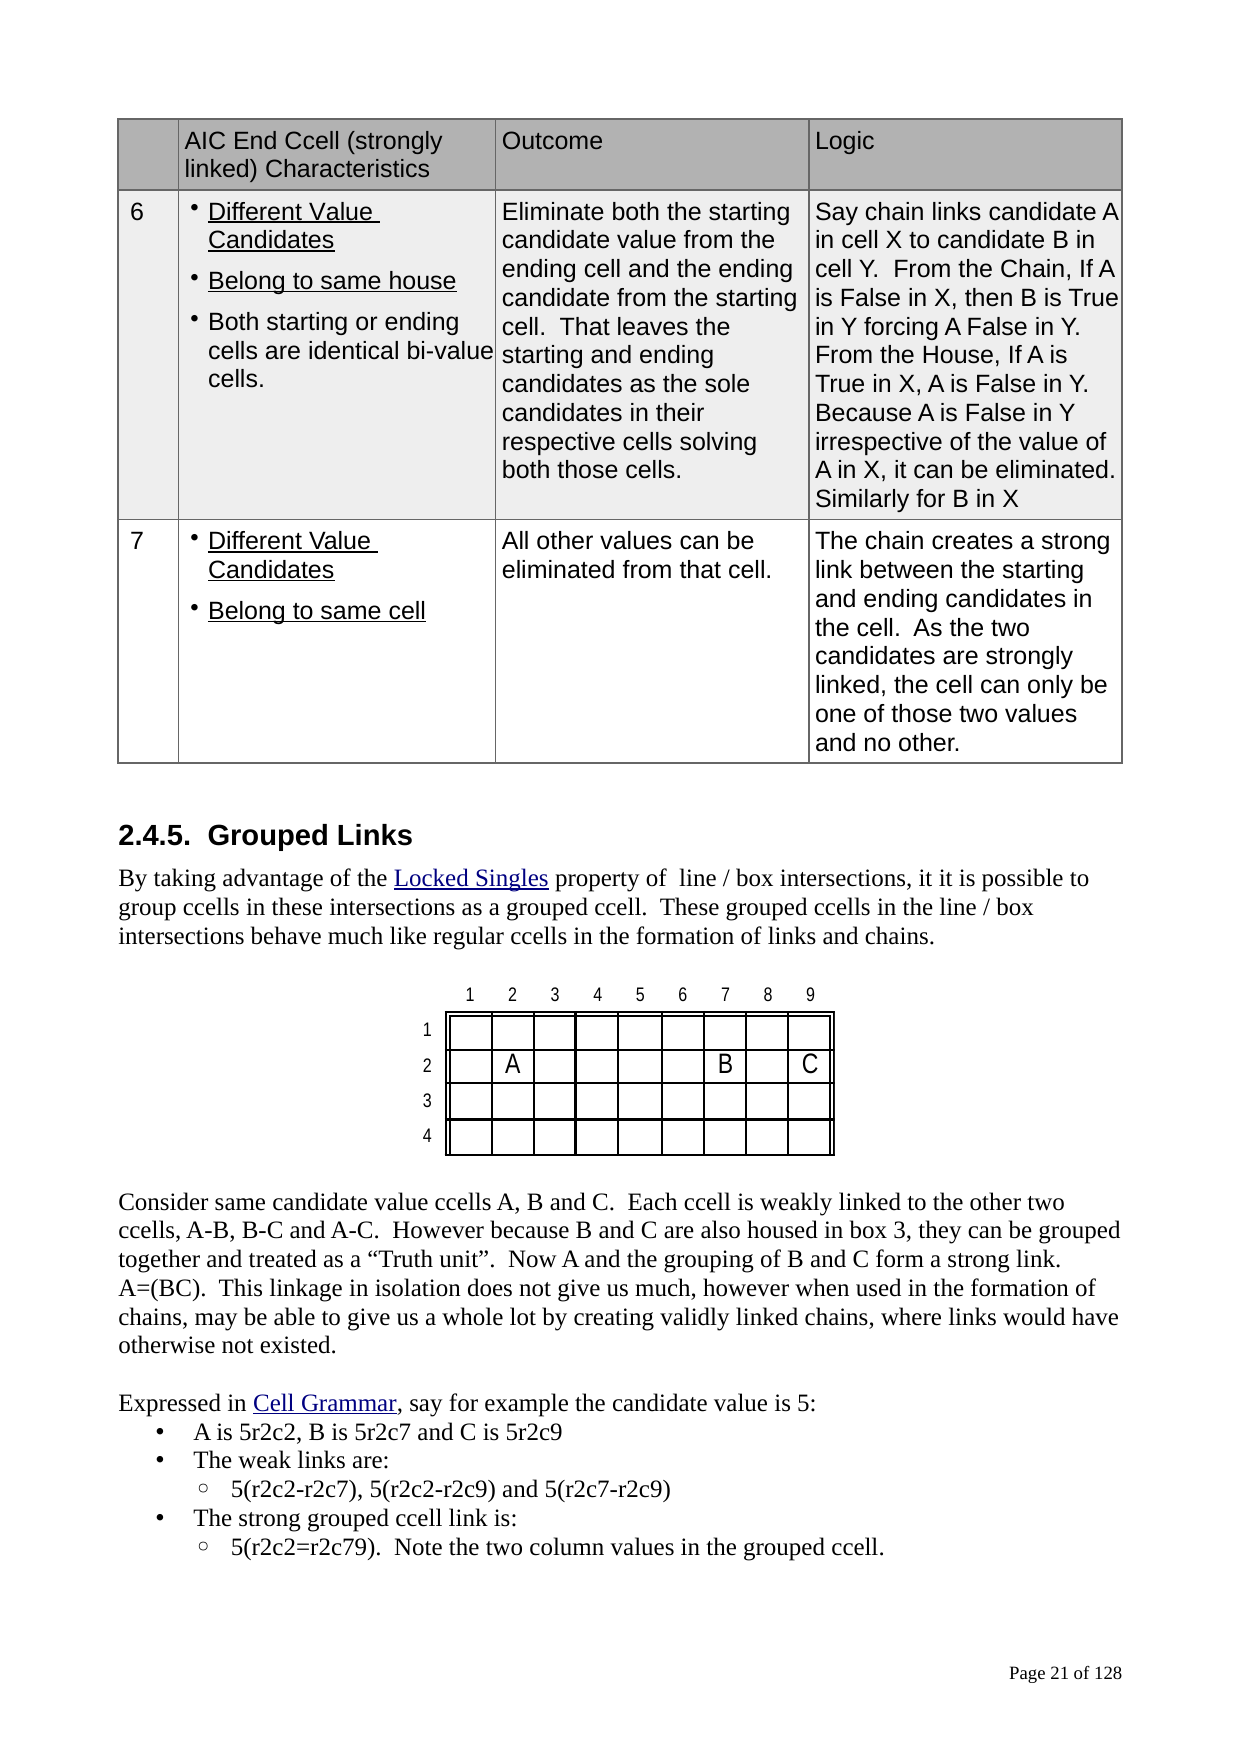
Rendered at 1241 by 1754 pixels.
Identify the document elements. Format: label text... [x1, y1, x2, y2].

text By taking advantage of the Locked Singles property of line / box intersections, it it is possible to group ccells in these intersections as a grouped ccell. These grouped ccells in the line / box intersections behave much like regular ccells in the formation of links and chains. [118, 863, 1122, 950]
text Expressed in Cell Grammar, say for example the candidate value is 5: [118, 1388, 1122, 1417]
table_cell 7 [119, 520, 178, 762]
table_header [119, 120, 178, 189]
list A is 5r2c2, B is 5r2c7 and C is 5r2c9 [156, 1417, 1122, 1445]
table_cell Different Value Candidates Belong to same house Both starting or ending cells are identical bi-value cells. [179, 191, 495, 519]
table_cell Say chain links candidate A in cell X to candidate B in cell Y. From the Chain, If A is False in X, then B is True in Y forcing A False in Y. From the House, If A is True in X, A is False in Y. Because A is False in Y irrespective of the value of A in X, it can be eliminated. Similarly for B in X [810, 191, 1121, 519]
list The strong grouped ccell link is: [156, 1503, 1122, 1532]
subtitle Grouped Links [118, 817, 1122, 851]
table_cell 6 [119, 191, 178, 519]
table_cell Different Value Candidates Belong to same cell [179, 520, 495, 762]
table_header AIC End Ccell (strongly linked) Characteristics [179, 120, 495, 189]
list 5(r2c2-r2c7), 5(r2c2-r2c9) and 5(r2c7-r2c9) [193, 1474, 1122, 1503]
list 5(r2c2=r2c79). Note the two column values in the grouped ccell. [193, 1532, 1122, 1560]
table_cell All other values can be eliminated from that cell. [496, 520, 808, 762]
table_header Outcome [496, 120, 808, 189]
table_cell The chain creates a strong link between the starting and ending candidates in the cell. As the two candidates are strongly linked, the cell can only be one of those two values and no other. [810, 520, 1121, 762]
table_cell Eliminate both the starting candidate value from the ending cell and the ending candidate from the starting cell. That leaves the starting and ending candidates as the sole candidates in their respective cells solving both those cells. [496, 191, 808, 519]
list The weak links are: [156, 1445, 1122, 1474]
text Consider same candidate value ccells A, B and C. Each ccell is weakly linked to the other two ccells, A-B, B-C and A-C. However because B and C are also housed in box 3, they can be grouped together and treated as a “Truth unit”. Now A and the grouping of B and C form a strong link. A=(BC). This linkage in isolation does not give us much, however when used in the formation of chains, may be able to give us a whole lot by creating validly linked chains, where links would have otherwise not existed. [118, 1187, 1122, 1359]
table_header Logic [810, 120, 1121, 189]
